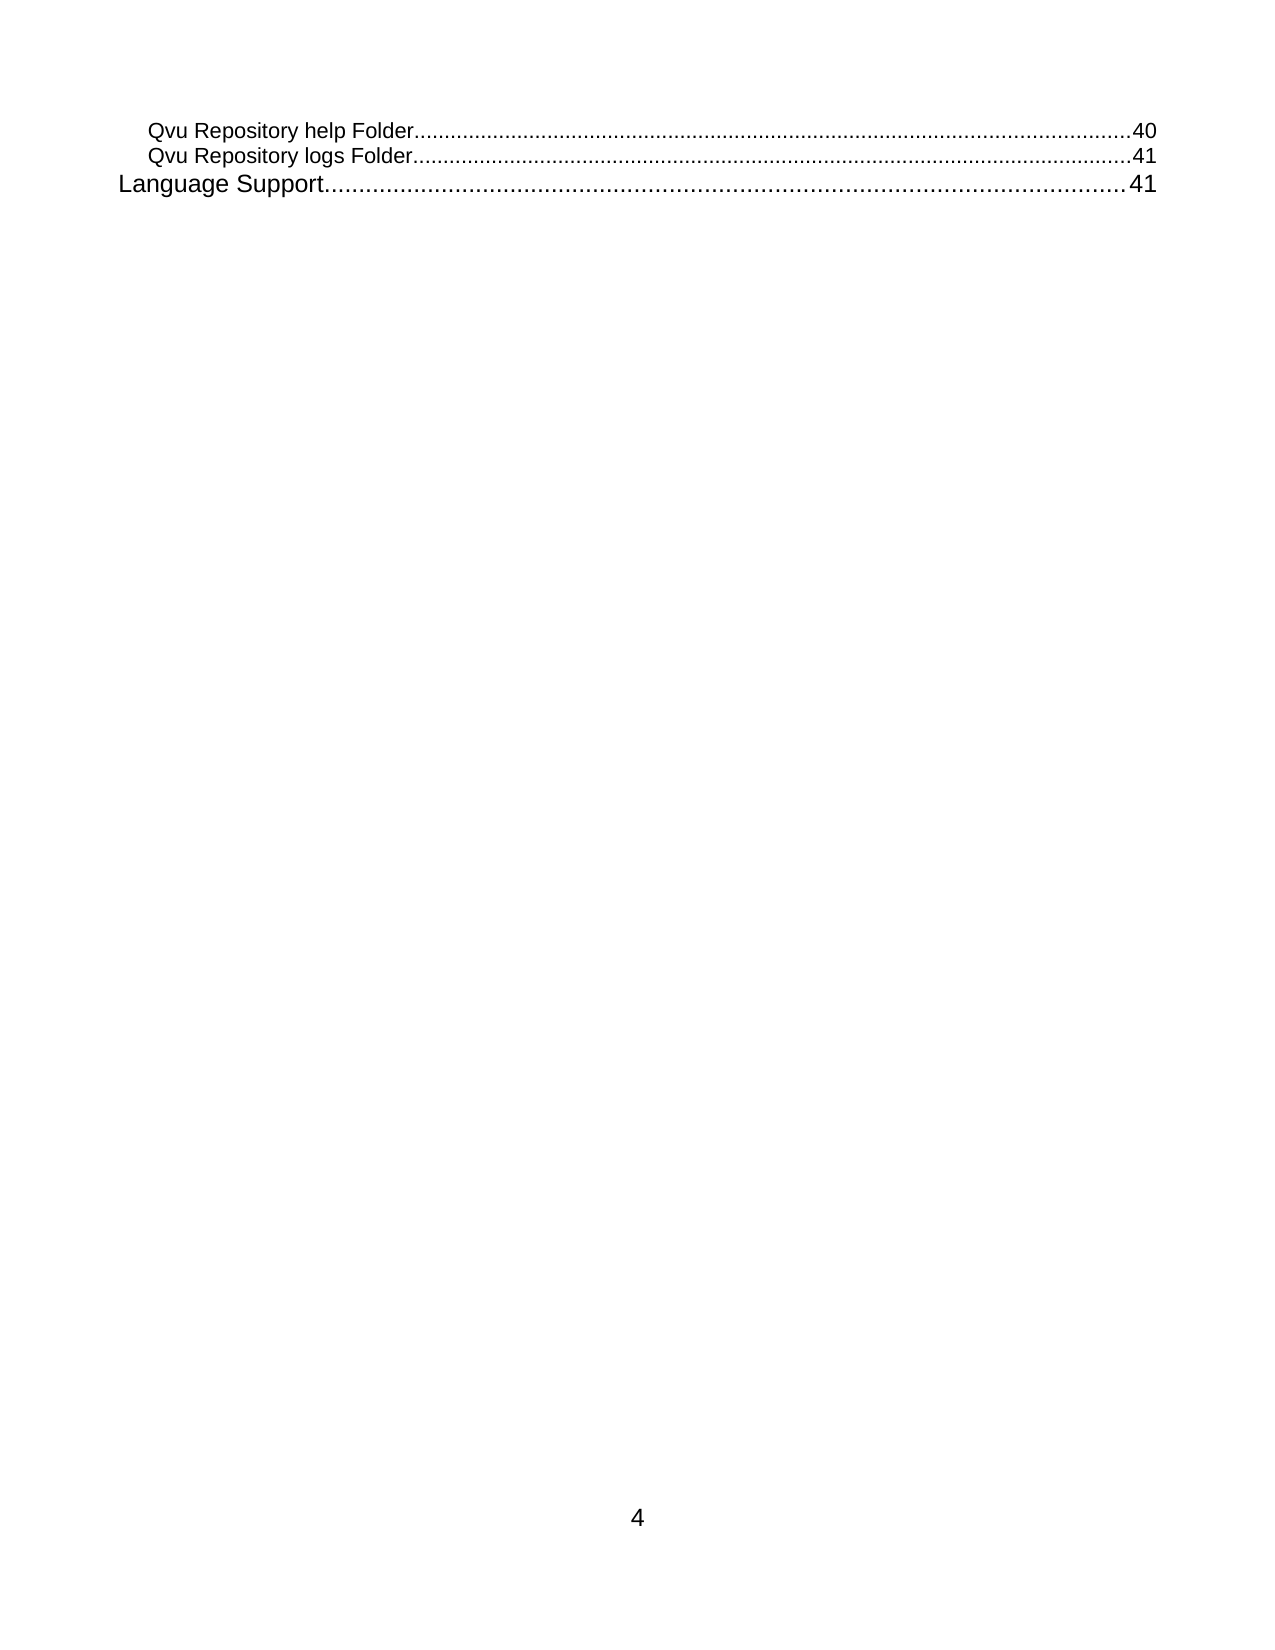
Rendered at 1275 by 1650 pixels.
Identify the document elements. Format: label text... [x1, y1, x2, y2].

text Language Support 41 [118, 168, 1157, 197]
text Qvu Repository logs Folder 41 [148, 143, 1157, 168]
text Qvu Repository help Folder 40 [148, 118, 1157, 143]
